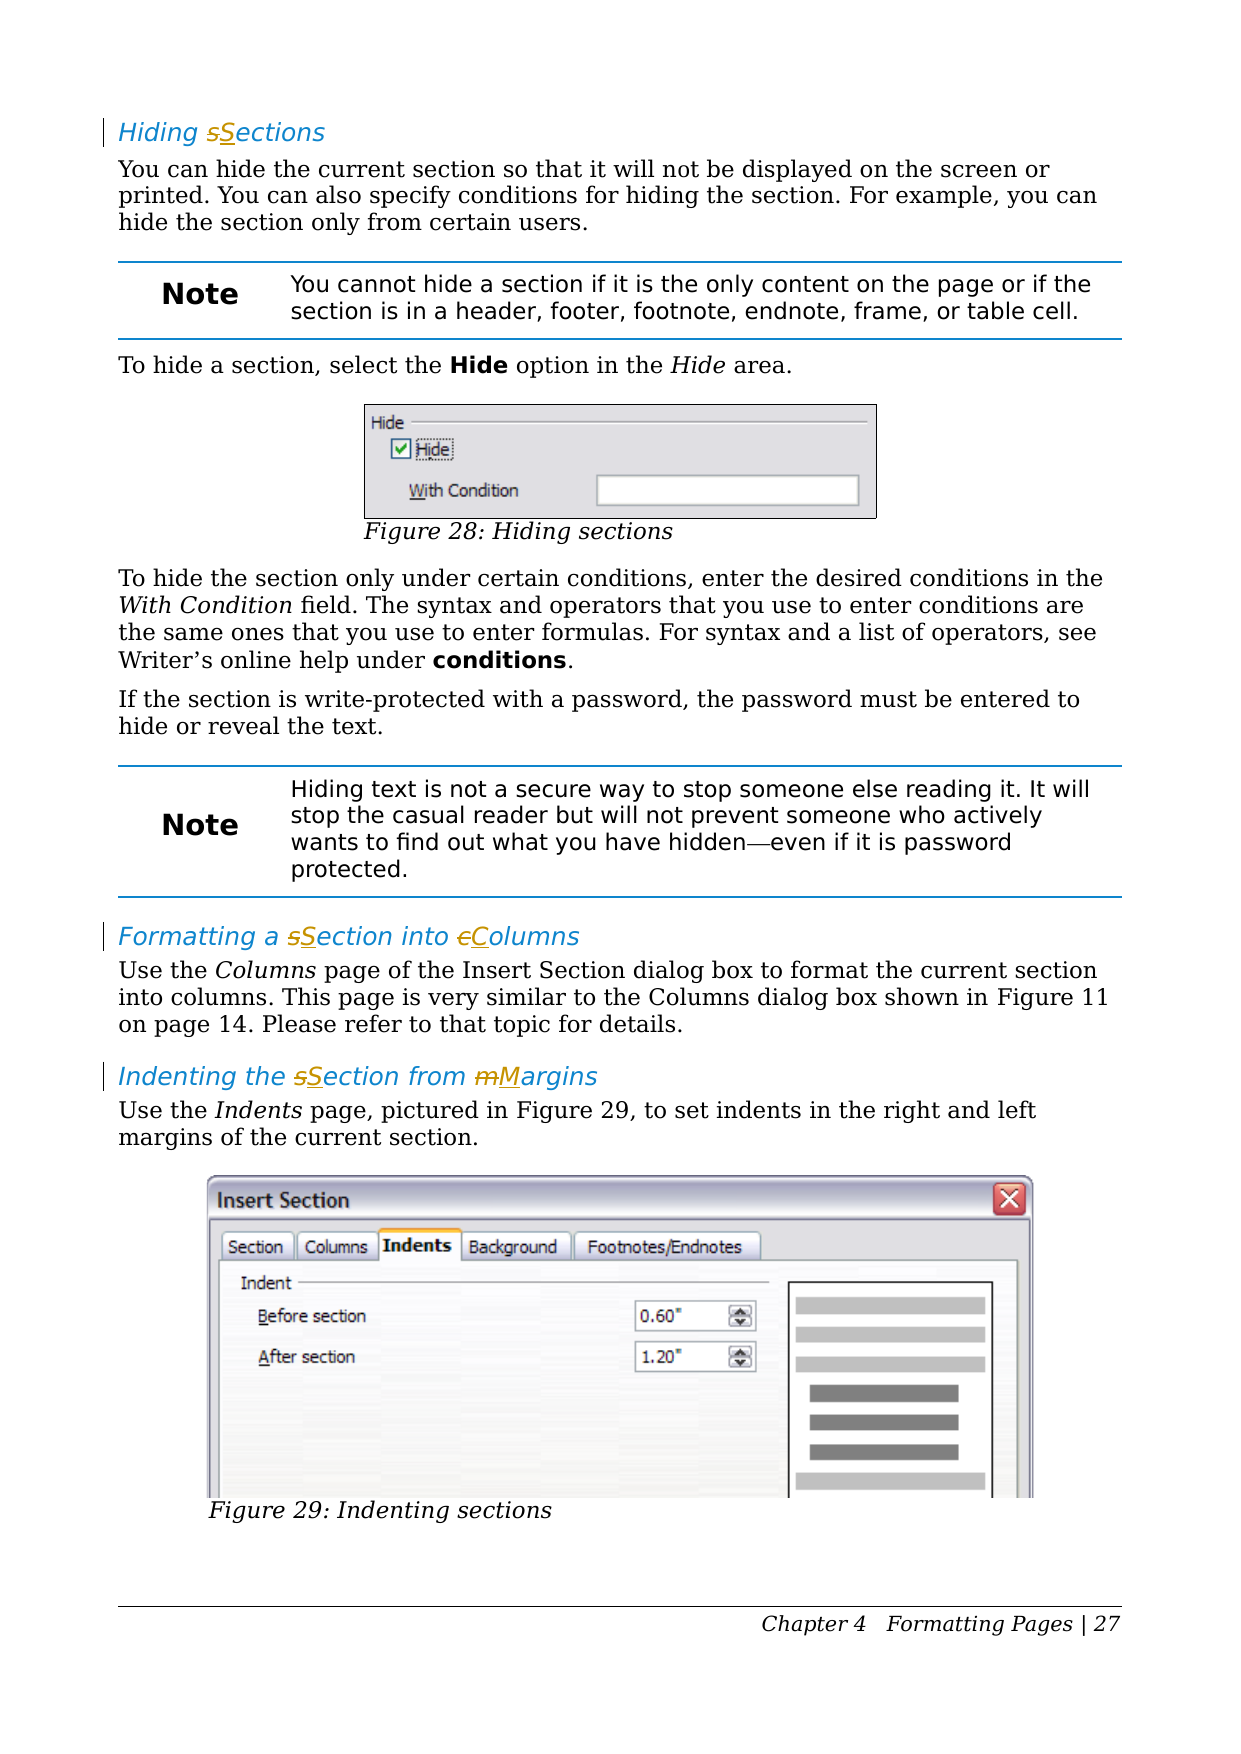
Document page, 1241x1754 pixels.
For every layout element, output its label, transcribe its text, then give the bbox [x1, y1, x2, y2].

text Figure 28: Hiding sections [364, 519, 876, 545]
picture [206, 1175, 1034, 1498]
table_header You cannot hide a section if it is the only content on the page or if the section is in a header, footer, footnote, endnote, frame, or table cell. [281, 263, 1122, 338]
table_header Note [118, 767, 281, 896]
text To hide the section only under certain conditions, enter the desired conditions in the With Condition field. The syntax and operators that you use to enter conditions are the same ones that you use to enter formulas. For syntax and a list of operators, see Writer’s online help under conditions. [118, 565, 1122, 674]
picture [365, 405, 876, 518]
table_header Note [118, 263, 281, 338]
text Figure 29: Indenting sections [208, 1498, 1032, 1524]
text You can hide the current section so that it will not be displayed on the screen or printed. You can also specify conditions for hiding the section. For example, you can hide the section only from certain users. [118, 154, 1122, 236]
text Use the Columns page of the Insert Section dialog box to format the current section into columns. This page is very similar to the Columns dialog box shown in Figure 11 on page 14. Please refer to that topic for details. [118, 957, 1122, 1037]
subtitle Indenting the Section from Margins [118, 1062, 1122, 1091]
subtitle Formatting a Section into Columns [118, 922, 1122, 951]
text If the section is write-protected with a password, the password must be entered to hide or reveal the text. [118, 687, 1122, 740]
text Use the Indents page, pictured in Figure 29, to set indents in the right and left margins of the current section. [118, 1097, 1122, 1151]
table_header Hiding text is not a secure way to stop someone else reading it. It will stop the casual reader but will not prevent someone who actively wants to find out what you have hidden―even if it is password protected. [281, 767, 1122, 896]
text To hide a section, select the Hide option in the Hide area. [118, 352, 1122, 379]
subtitle Hiding Sections [118, 118, 1122, 147]
